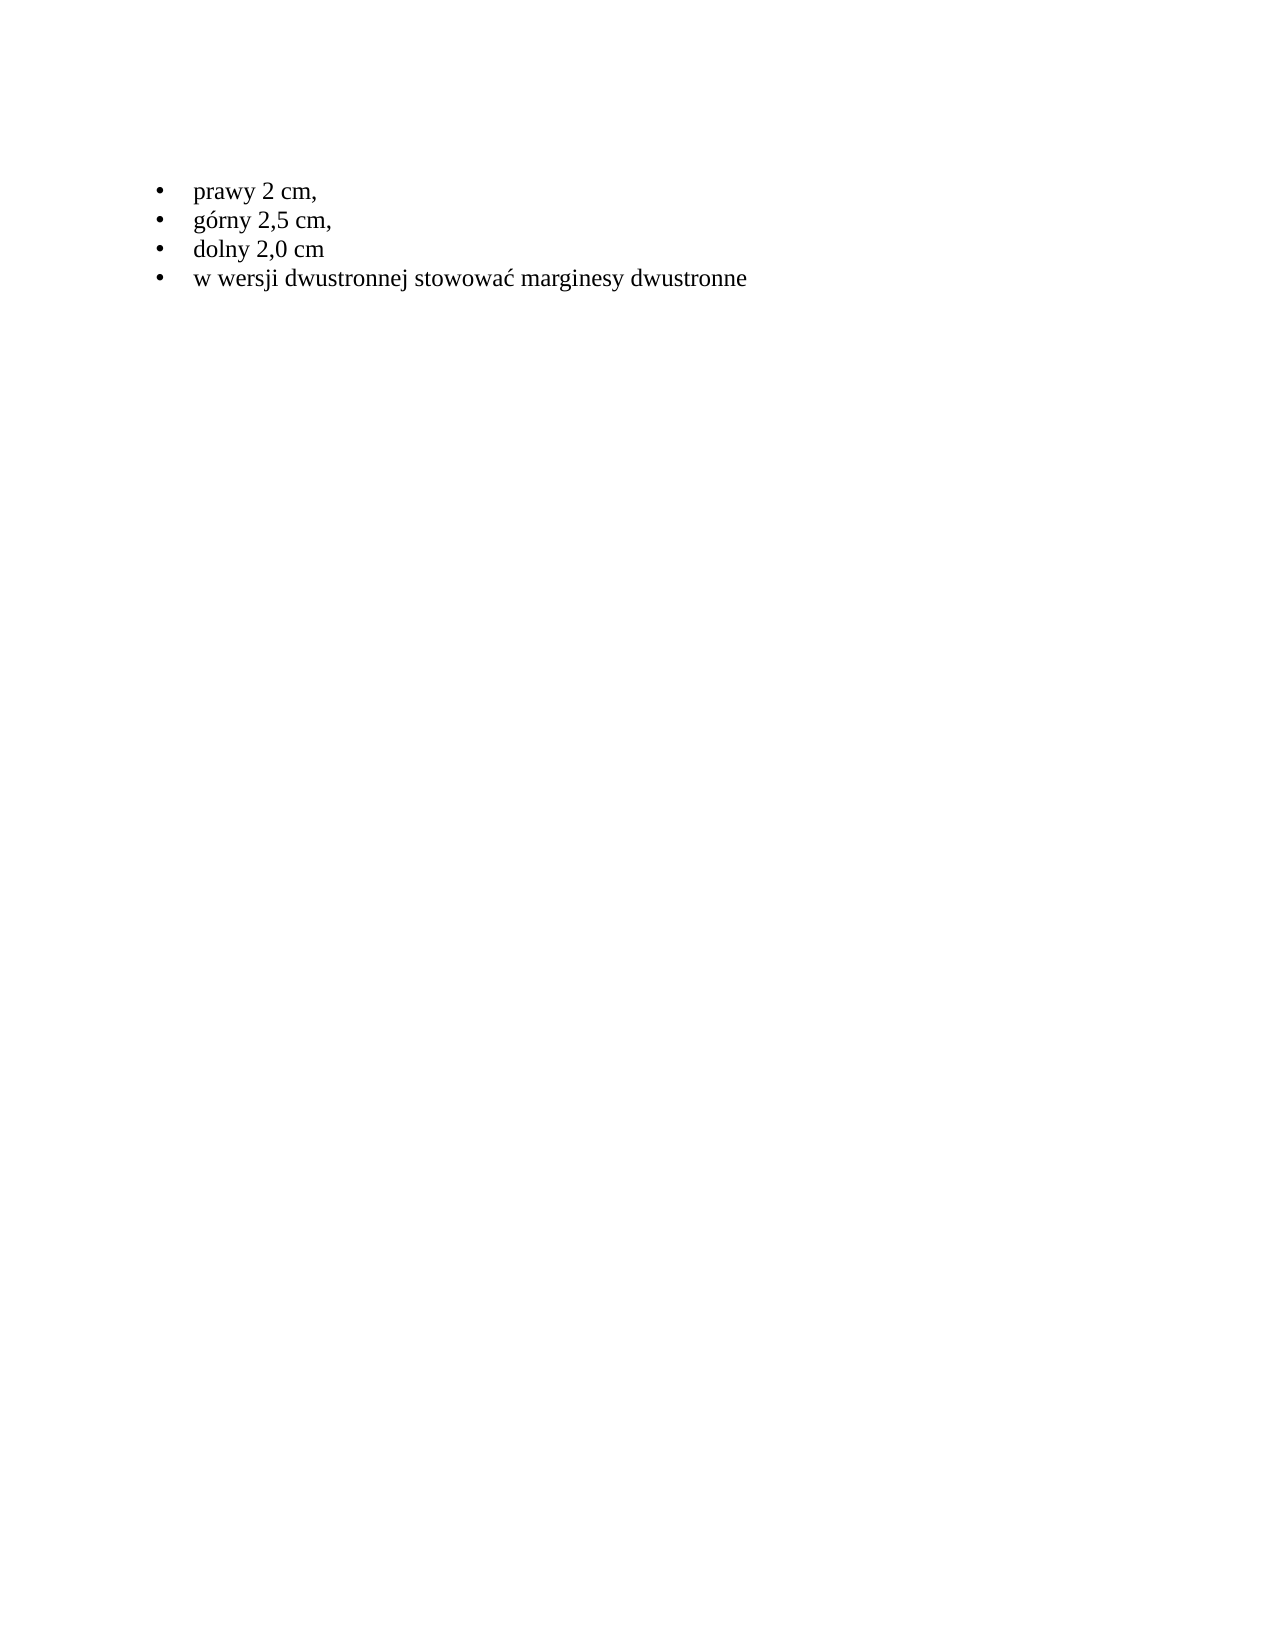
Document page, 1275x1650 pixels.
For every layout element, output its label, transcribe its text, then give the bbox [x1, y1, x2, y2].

list prawy 2 cm, [156, 176, 1157, 205]
list dolny 2,0 cm [156, 234, 1157, 263]
list w wersji dwustronnej stowować marginesy dwustronne [156, 263, 1157, 291]
list górny 2,5 cm, [156, 205, 1157, 234]
